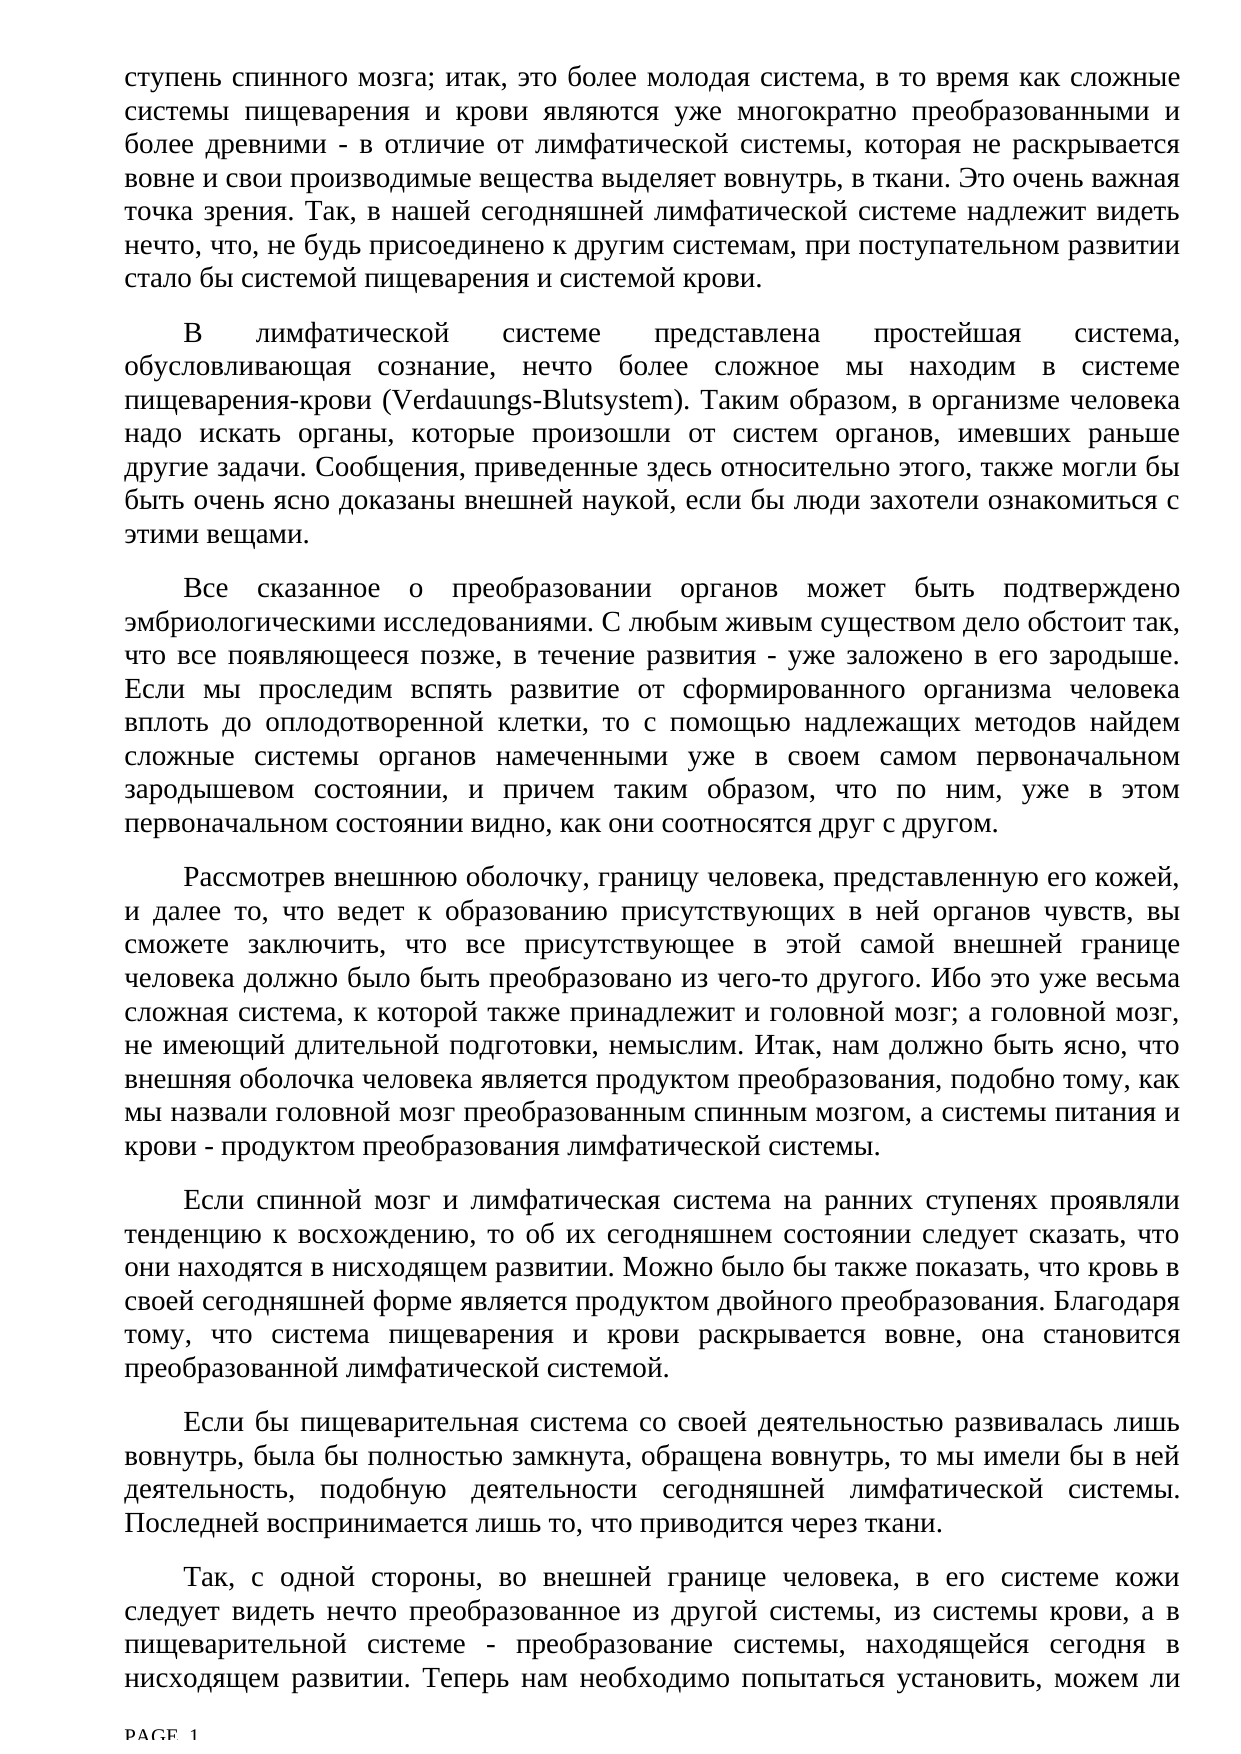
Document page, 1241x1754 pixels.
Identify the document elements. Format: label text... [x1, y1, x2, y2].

text Так, с одной стороны, во внешней границе человека, в его системе кожи следует видеть нечто преобразованное из другой системы, из системы крови, а в пищеварительной системе - преобразование системы, находящейся сегодня в нисходящем развитии. Теперь нам необходимо попытаться установить, можем ли [124, 1559, 1181, 1693]
text Если бы пищеварительная система со своей деятельностью развивалась лишь вовнутрь, была бы полностью замкнута, обращена вовнутрь, то мы имели бы в ней деятельность, подобную деятельности сегодняшней лимфатической системы. Последней воспринимается лишь то, что приводится через ткани. [124, 1404, 1181, 1538]
text ступень спинного мозга; итак, это более молодая система, в то время как сложные системы пищеварения и крови являются уже многократно преобразованными и более древними - в отличие от лимфатической системы, которая не раскрывается вовне и свои производимые вещества выделяет вовнутрь, в ткани. Это очень важная точка зрения. Так, в нашей сегодняшней лимфатической системе надлежит видеть нечто, что, не будь присоединено к другим системам, при поступательном развитии стало бы системой пищеварения и системой крови. [124, 59, 1181, 294]
text Рассмотрев внешнюю оболочку, границу человека, представленную его кожей, и далее то, что ведет к образованию присутствующих в ней органов чувств, вы сможете заключить, что все присутствующее в этой самой внешней границе человека должно было быть преобразовано из чего-то другого. Ибо это уже весьма сложная система, к которой также принадлежит и головной мозг; а головной мозг, не имеющий длительной подготовки, немыслим. Итак, нам должно быть ясно, что внешняя оболочка человека является продуктом преобразования, подобно тому, как мы назвали головной мозг преобразованным спинным мозгом, а системы питания и крови - продуктом преобразования лимфатической системы. [124, 859, 1181, 1161]
text Все сказанное о преобразовании органов может быть подтверждено эмбриологическими исследованиями. С любым живым существом дело обстоит так, что все появляющееся позже, в течение развития - уже заложено в его зародыше. Если мы проследим вспять развитие от сформированного организма человека вплоть до оплодотворенной клетки, то с помощью надлежащих методов найдем сложные системы органов намеченными уже в своем самом первоначальном зародышевом состоянии, и причем таким образом, что по ним, уже в этом первоначальном состоянии видно, как они соотносятся друг с другом. [124, 570, 1181, 839]
text В лимфатической системе представлена простейшая система, обусловливающая сознание, нечто более сложное мы находим в системе пищеварения-крови (Verdauungs-Blutsystem). Таким образом, в организме человека надо искать органы, которые произошли от систем органов, имевших раньше другие задачи. Сообщения, приведенные здесь относительно этого, также могли бы быть очень ясно доказаны внешней наукой, если бы люди захотели ознакомиться с этими вещами. [124, 315, 1181, 549]
text Если спинной мозг и лимфатическая система на ранних ступенях проявляли тенденцию к восхождению, то об их сегодняшнем состоянии следует сказать, что они находятся в нисходящем развитии. Можно было бы также показать, что кровь в своей сегодняшней форме является продуктом двойного преобразования. Благодаря тому, что система пищеварения и крови раскрывается вовне, она становится преобразованной лимфатической системой. [124, 1182, 1181, 1383]
